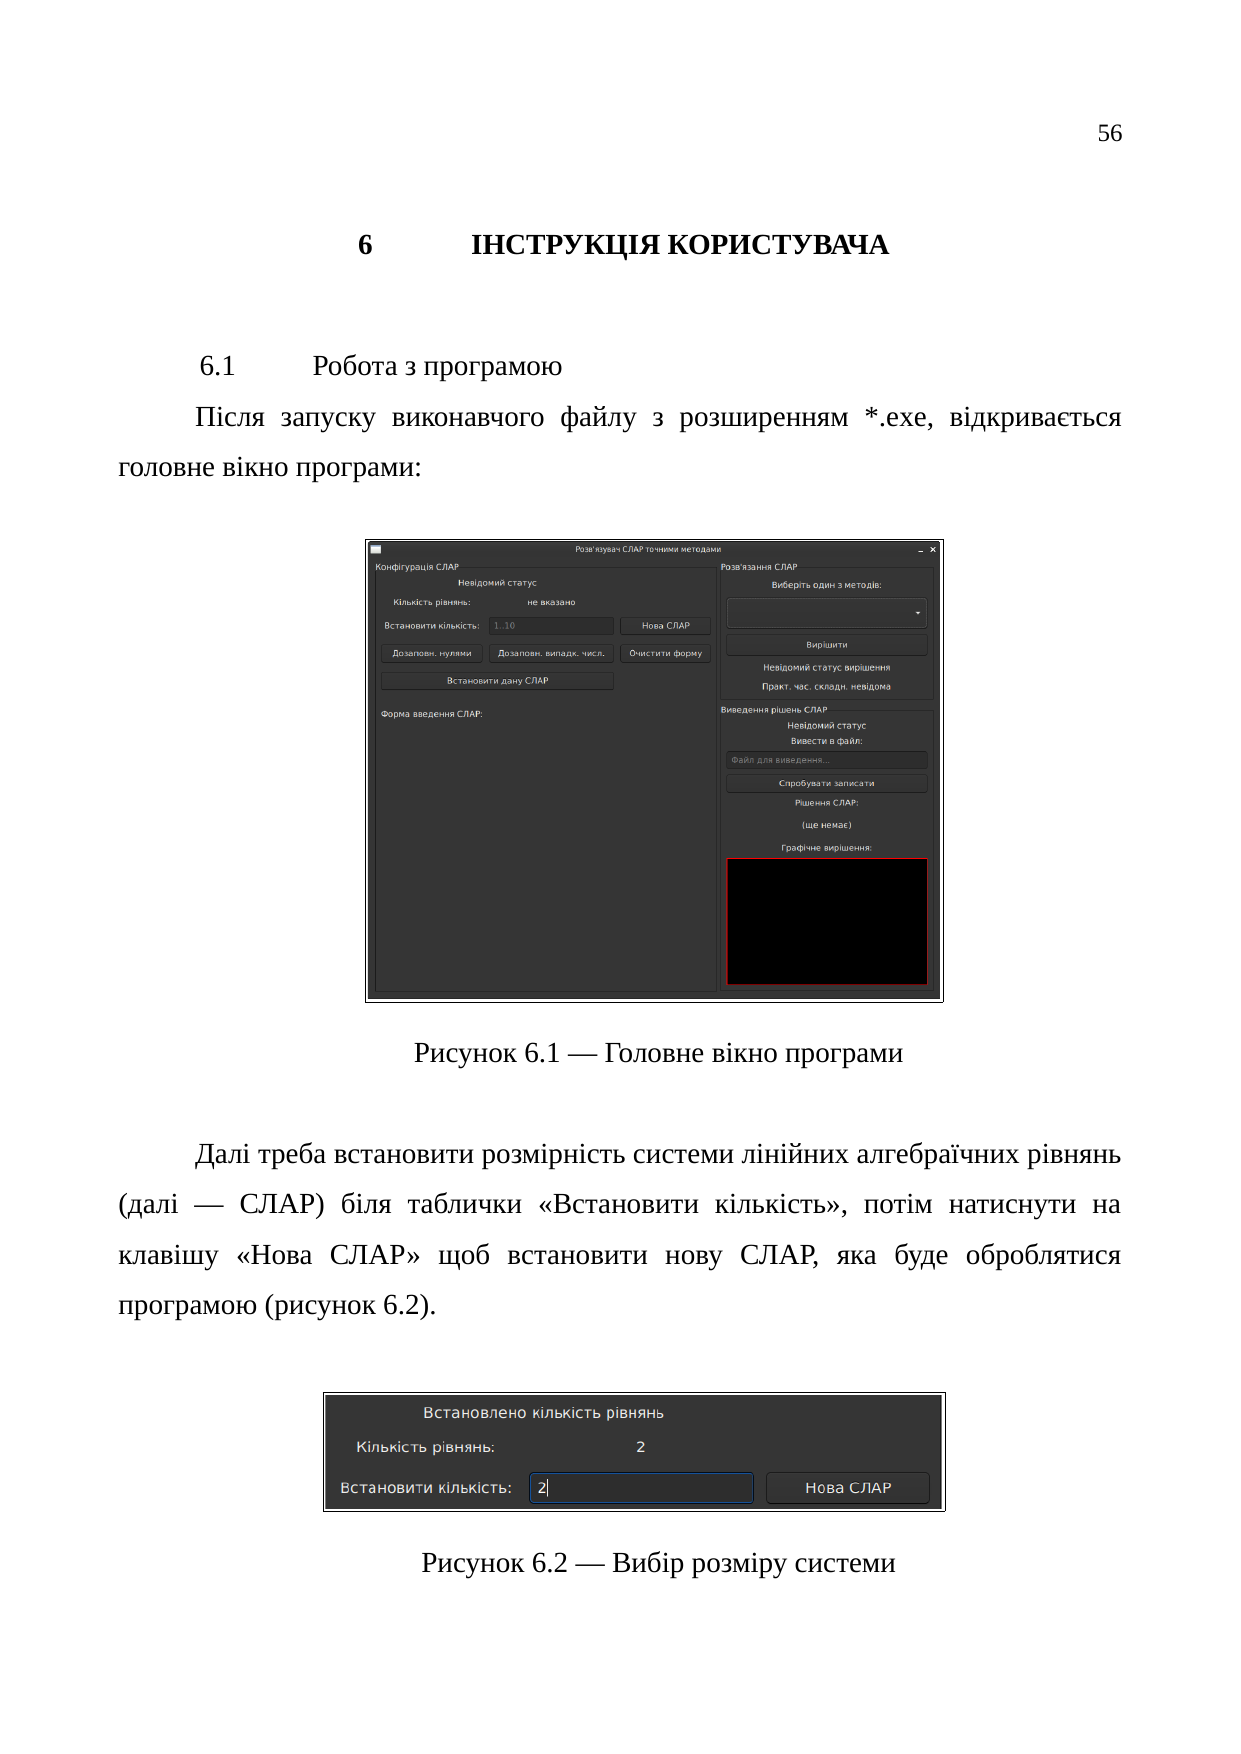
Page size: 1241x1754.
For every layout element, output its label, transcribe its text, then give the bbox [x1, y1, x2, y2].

text Після запуску виконавчого файлу з розширенням *.exe, відкривається головне вікно програми: [118, 399, 1122, 482]
text Рисунок 6.2 — Вибір розміру системи [118, 1509, 1122, 1578]
subtitle ІНСТРУКЦІЯ КОРИСТУВАЧА [118, 227, 1122, 260]
subtitle Робота з програмою [192, 348, 1122, 382]
text [366, 540, 943, 1002]
text Далі треба встановити розмірність системи лінійних алгебраїчних рівнянь (далі — СЛАР) біля таблички «Встановити кількість», потім натиснути на клавішу «Нова СЛАР» щоб встановити нову СЛАР, яка буде оброблятися програмою (рисунок 6.2). [118, 1136, 1122, 1321]
picture [367, 541, 940, 999]
text Рисунок 6.1 — Головне вікно програми [118, 999, 1122, 1069]
picture [325, 1395, 942, 1509]
text [324, 1393, 945, 1511]
